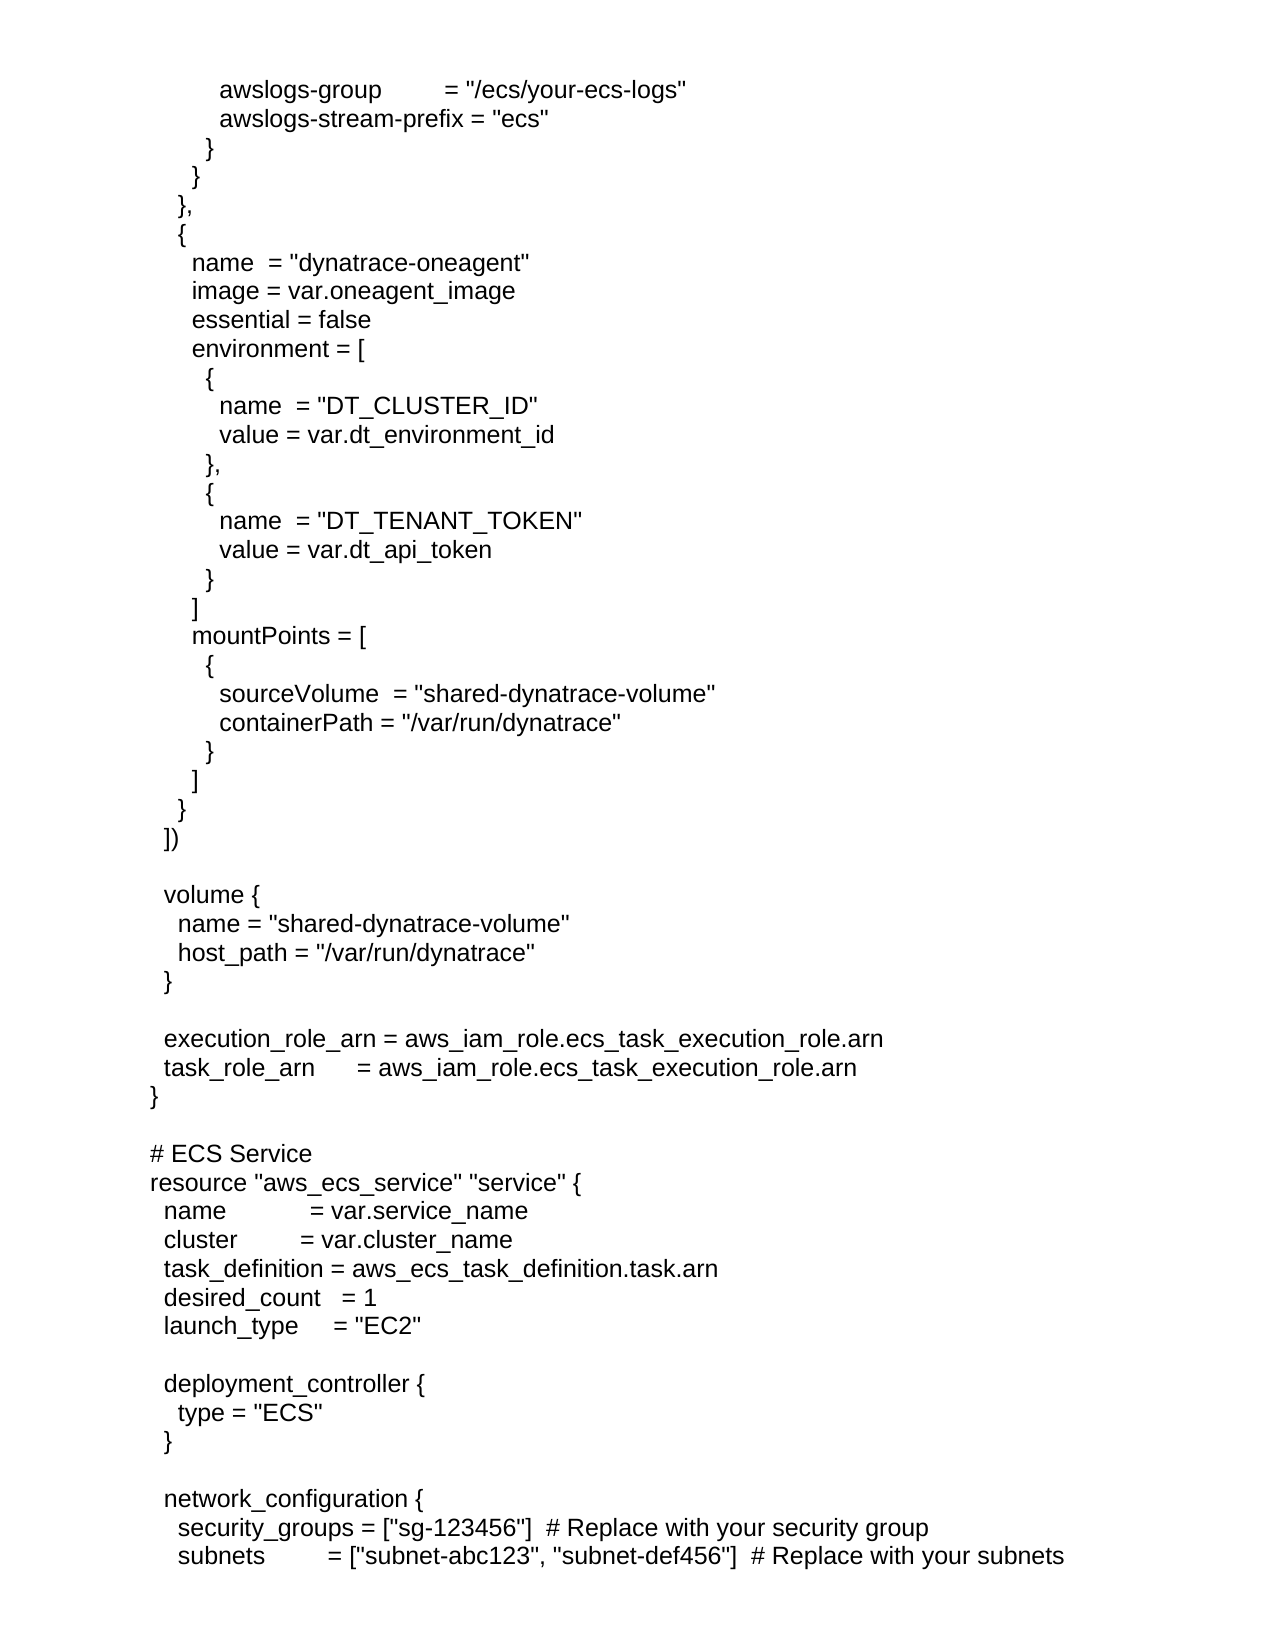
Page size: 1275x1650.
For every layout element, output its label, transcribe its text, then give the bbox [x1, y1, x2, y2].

text } [150, 161, 1125, 190]
text name = "shared-dynatrace-volume" [150, 909, 1125, 937]
text containerPath = "/var/run/dynatrace" [150, 707, 1125, 736]
text } [150, 794, 1125, 822]
text desired_count = 1 [150, 1282, 1125, 1311]
text mountPoints = [ [150, 621, 1125, 650]
text { [150, 362, 1125, 391]
text awslogs-stream-prefix = "ecs" [150, 104, 1125, 132]
text launch_type = "EC2" [150, 1311, 1125, 1340]
text subnets = ["subnet-abc123", "subnet-def456"] # Replace with your subnets [150, 1541, 1125, 1570]
text } [150, 564, 1125, 592]
text deployment_controller { [150, 1369, 1125, 1397]
text { [150, 650, 1125, 679]
text sourceVolume = "shared-dynatrace-volume" [150, 679, 1125, 707]
text } [150, 736, 1125, 765]
text # ECS Service [150, 1139, 1125, 1167]
text awslogs-group = "/ecs/your-ecs-logs" [150, 75, 1125, 104]
text cluster = var.cluster_name [150, 1225, 1125, 1254]
text essential = false [150, 305, 1125, 334]
text host_path = "/var/run/dynatrace" [150, 937, 1125, 966]
text ] [150, 592, 1125, 621]
text name = "DT_CLUSTER_ID" [150, 391, 1125, 420]
text name = var.service_name [150, 1196, 1125, 1225]
text }, [150, 190, 1125, 219]
text environment = [ [150, 334, 1125, 362]
text execution_role_arn = aws_iam_role.ecs_task_execution_role.arn [150, 1024, 1125, 1052]
text volume { [150, 880, 1125, 909]
text network_configuration { [150, 1484, 1125, 1512]
text type = "ECS" [150, 1397, 1125, 1426]
text security_groups = ["sg-123456"] # Replace with your security group [150, 1512, 1125, 1541]
text } [150, 1081, 1125, 1110]
text name = "DT_TENANT_TOKEN" [150, 506, 1125, 535]
text value = var.dt_environment_id [150, 420, 1125, 449]
text { [150, 219, 1125, 247]
text ]) [150, 822, 1125, 851]
text resource "aws_ecs_service" "service" { [150, 1167, 1125, 1196]
text value = var.dt_api_token [150, 535, 1125, 564]
text } [150, 1426, 1125, 1455]
text name = "dynatrace-oneagent" [150, 247, 1125, 276]
text ] [150, 765, 1125, 794]
text image = var.oneagent_image [150, 276, 1125, 305]
text task_definition = aws_ecs_task_definition.task.arn [150, 1254, 1125, 1282]
text }, [150, 449, 1125, 477]
text } [150, 132, 1125, 161]
text } [150, 966, 1125, 995]
text task_role_arn = aws_iam_role.ecs_task_execution_role.arn [150, 1052, 1125, 1081]
text { [150, 477, 1125, 506]
